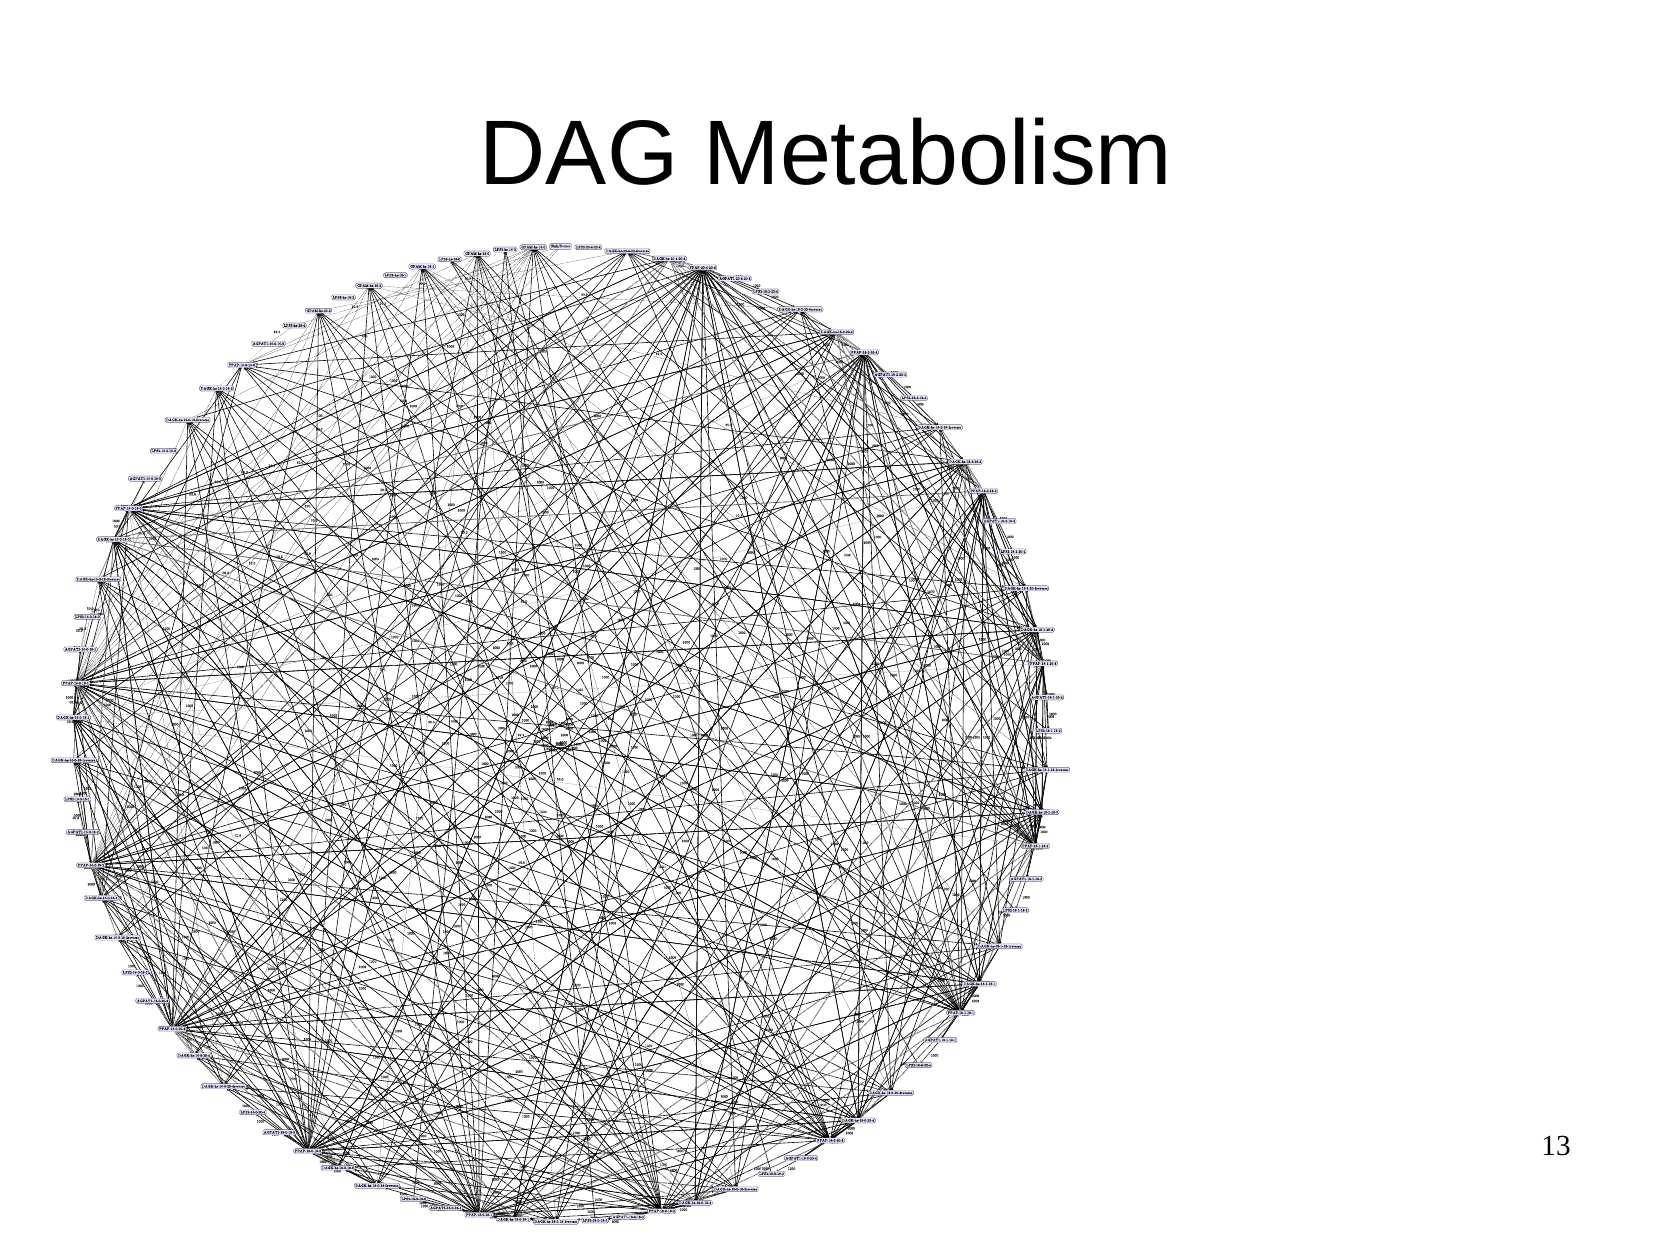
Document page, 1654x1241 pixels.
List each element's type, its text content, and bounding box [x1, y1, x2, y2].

picture [51, 243, 1070, 1225]
title DAG Metabolism [82, 49, 1571, 257]
